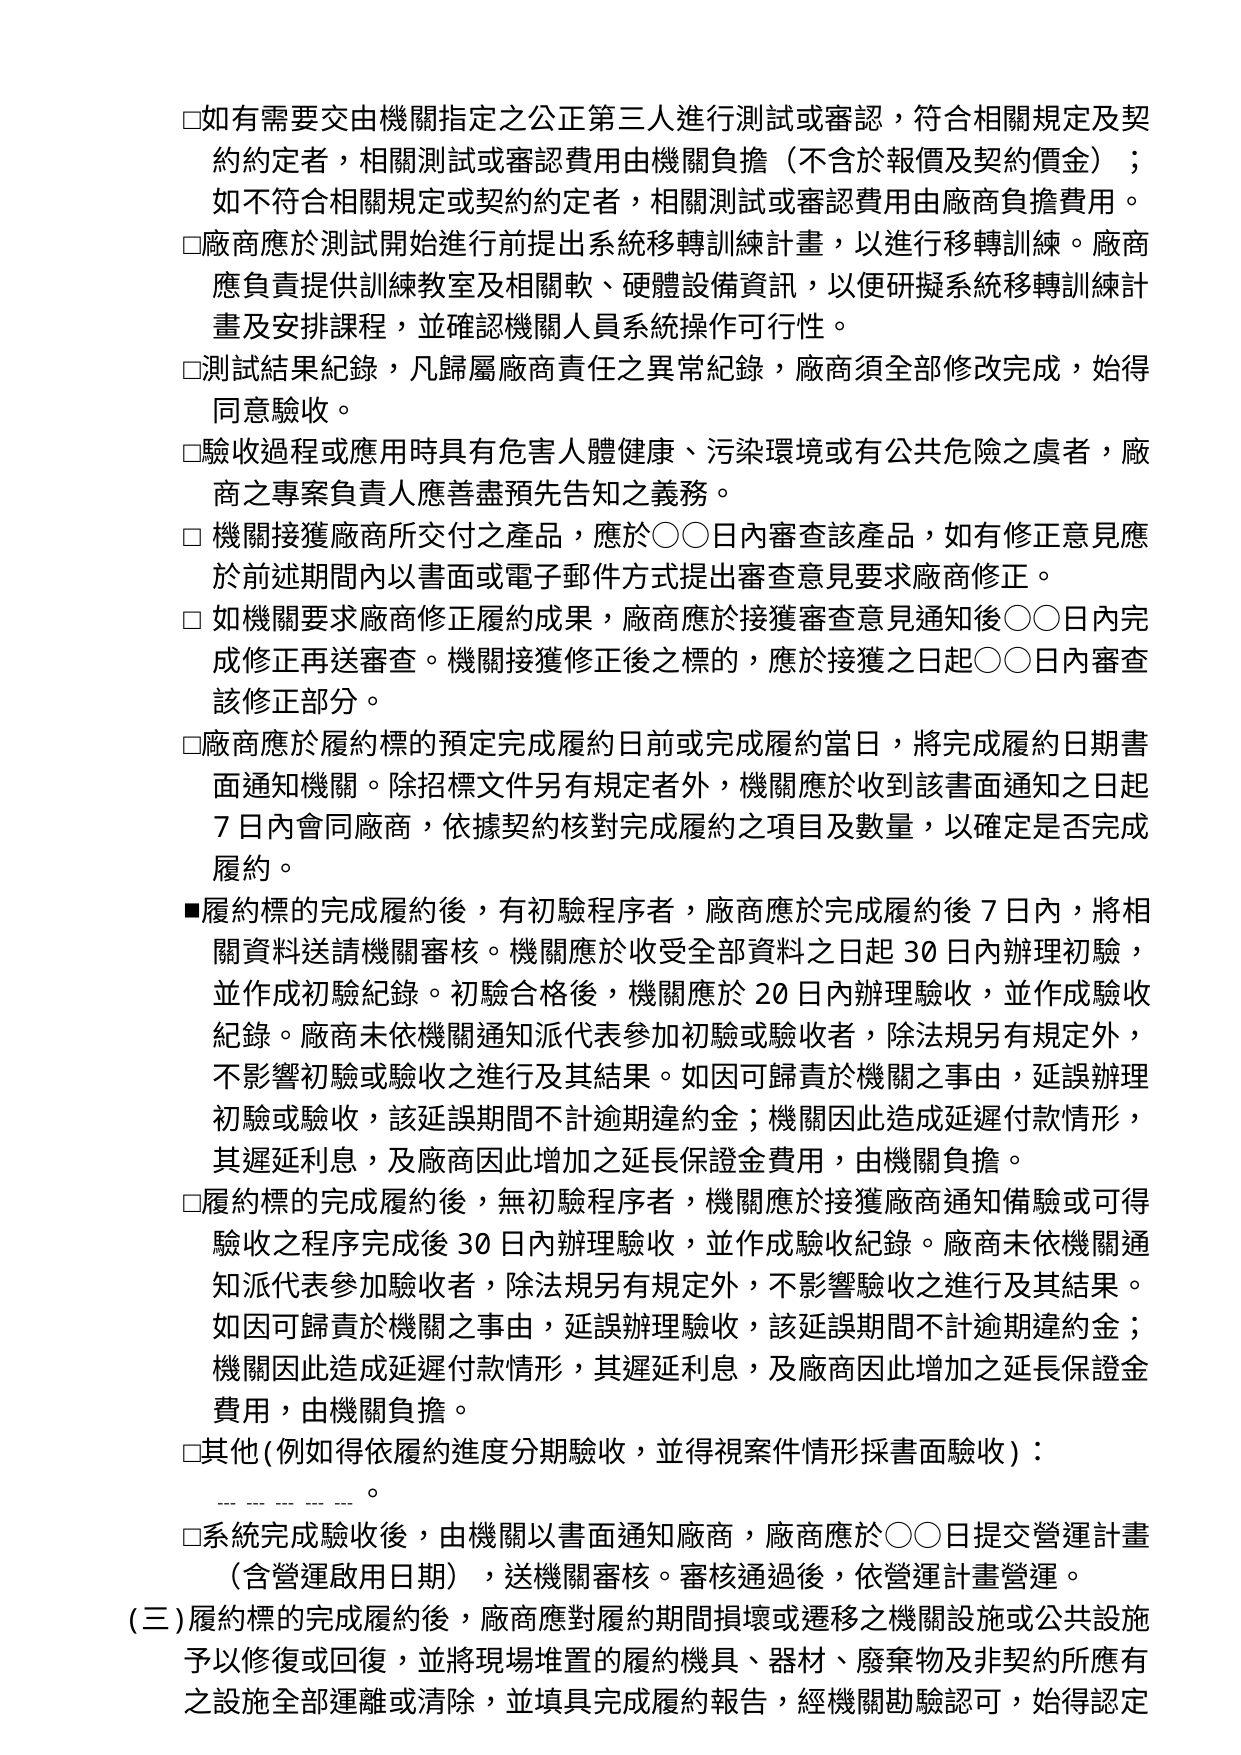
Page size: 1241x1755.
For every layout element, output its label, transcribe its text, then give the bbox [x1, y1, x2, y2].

text □系統完成驗收後，由機關以書面通知廠商，廠商應於○○日提交營運計畫（含營運啟用日期），送機關審核。審核通過後，依營運計畫營運。 [183, 1513, 1152, 1596]
text ■履約標的完成履約後，有初驗程序者，廠商應於完成履約後7日內，將相關資料送請機關審核。機關應於收受全部資料之日起30日內辦理初驗，並作成初驗紀錄。初驗合格後，機關應於20日內辦理驗收，並作成驗收紀錄。廠商未依機關通知派代表參加初驗或驗收者，除法規另有規定外，不影響初驗或驗收之進行及其結果。如因可歸責於機關之事由，延誤辦理初驗或驗收，該延誤期間不計逾期違約金；機關因此造成延遲付款情形，其遲延利息，及廠商因此增加之延長保證金費用，由機關負擔。 [183, 888, 1152, 1179]
text □廠商應於測試開始進行前提出系統移轉訓練計畫，以進行移轉訓練。廠商應負責提供訓練教室及相關軟、硬體設備資訊，以便研擬系統移轉訓練計畫及安排課程，並確認機關人員系統操作可行性。 [183, 221, 1152, 346]
text (三)履約標的完成履約後，廠商應對履約期間損壞或遷移之機關設施或公共設施予以修復或回復，並將現場堆置的履約機具、器材、廢棄物及非契約所應有之設施全部運離或清除，並填具完成履約報告，經機關勘驗認可，始得認定 [124, 1596, 1152, 1721]
text □如有需要交由機關指定之公正第三人進行測試或審認，符合相關規定及契約約定者，相關測試或審認費用由機關負擔（不含於報價及契約價金）；如不符合相關規定或契約約定者，相關測試或審認費用由廠商負擔費用。 [183, 96, 1152, 221]
text □ 如機關要求廠商修正履約成果，廠商應於接獲審查意見通知後○○日內完成修正再送審查。機關接獲修正後之標的，應於接獲之日起○○日內審查該修正部分。 [183, 596, 1152, 721]
text □履約標的完成履約後，無初驗程序者，機關應於接獲廠商通知備驗或可得驗收之程序完成後30日內辦理驗收，並作成驗收紀錄。廠商未依機關通知派代表參加驗收者，除法規另有規定外，不影響驗收之進行及其結果。如因可歸責於機關之事由，延誤辦理驗收，該延誤期間不計逾期違約金；機關因此造成延遲付款情形，其遲延利息，及廠商因此增加之延長保證金費用，由機關負擔。 [183, 1179, 1152, 1429]
text □其他(例如得依履約進度分期驗收，並得視案件情形採書面驗收)： [183, 1429, 1152, 1471]
text □廠商應於履約標的預定完成履約日前或完成履約當日，將完成履約日期書面通知機關。除招標文件另有規定者外，機關應於收到該書面通知之日起7日內會同廠商，依據契約核對完成履約之項目及數量，以確定是否完成履約。 [183, 721, 1152, 888]
text □測試結果紀錄，凡歸屬廠商責任之異常紀錄，廠商須全部修改完成，始得同意驗收。 [183, 346, 1152, 429]
text □ 機關接獲廠商所交付之產品，應於○○日內審查該產品，如有修正意見應於前述期間內以書面或電子郵件方式提出審查意見要求廠商修正。 [183, 513, 1152, 596]
text ﹍﹍﹍﹍﹍。 [183, 1471, 1152, 1513]
text □驗收過程或應用時具有危害人體健康、污染環境或有公共危險之虞者，廠商之專案負責人應善盡預先告知之義務。 [183, 429, 1152, 513]
